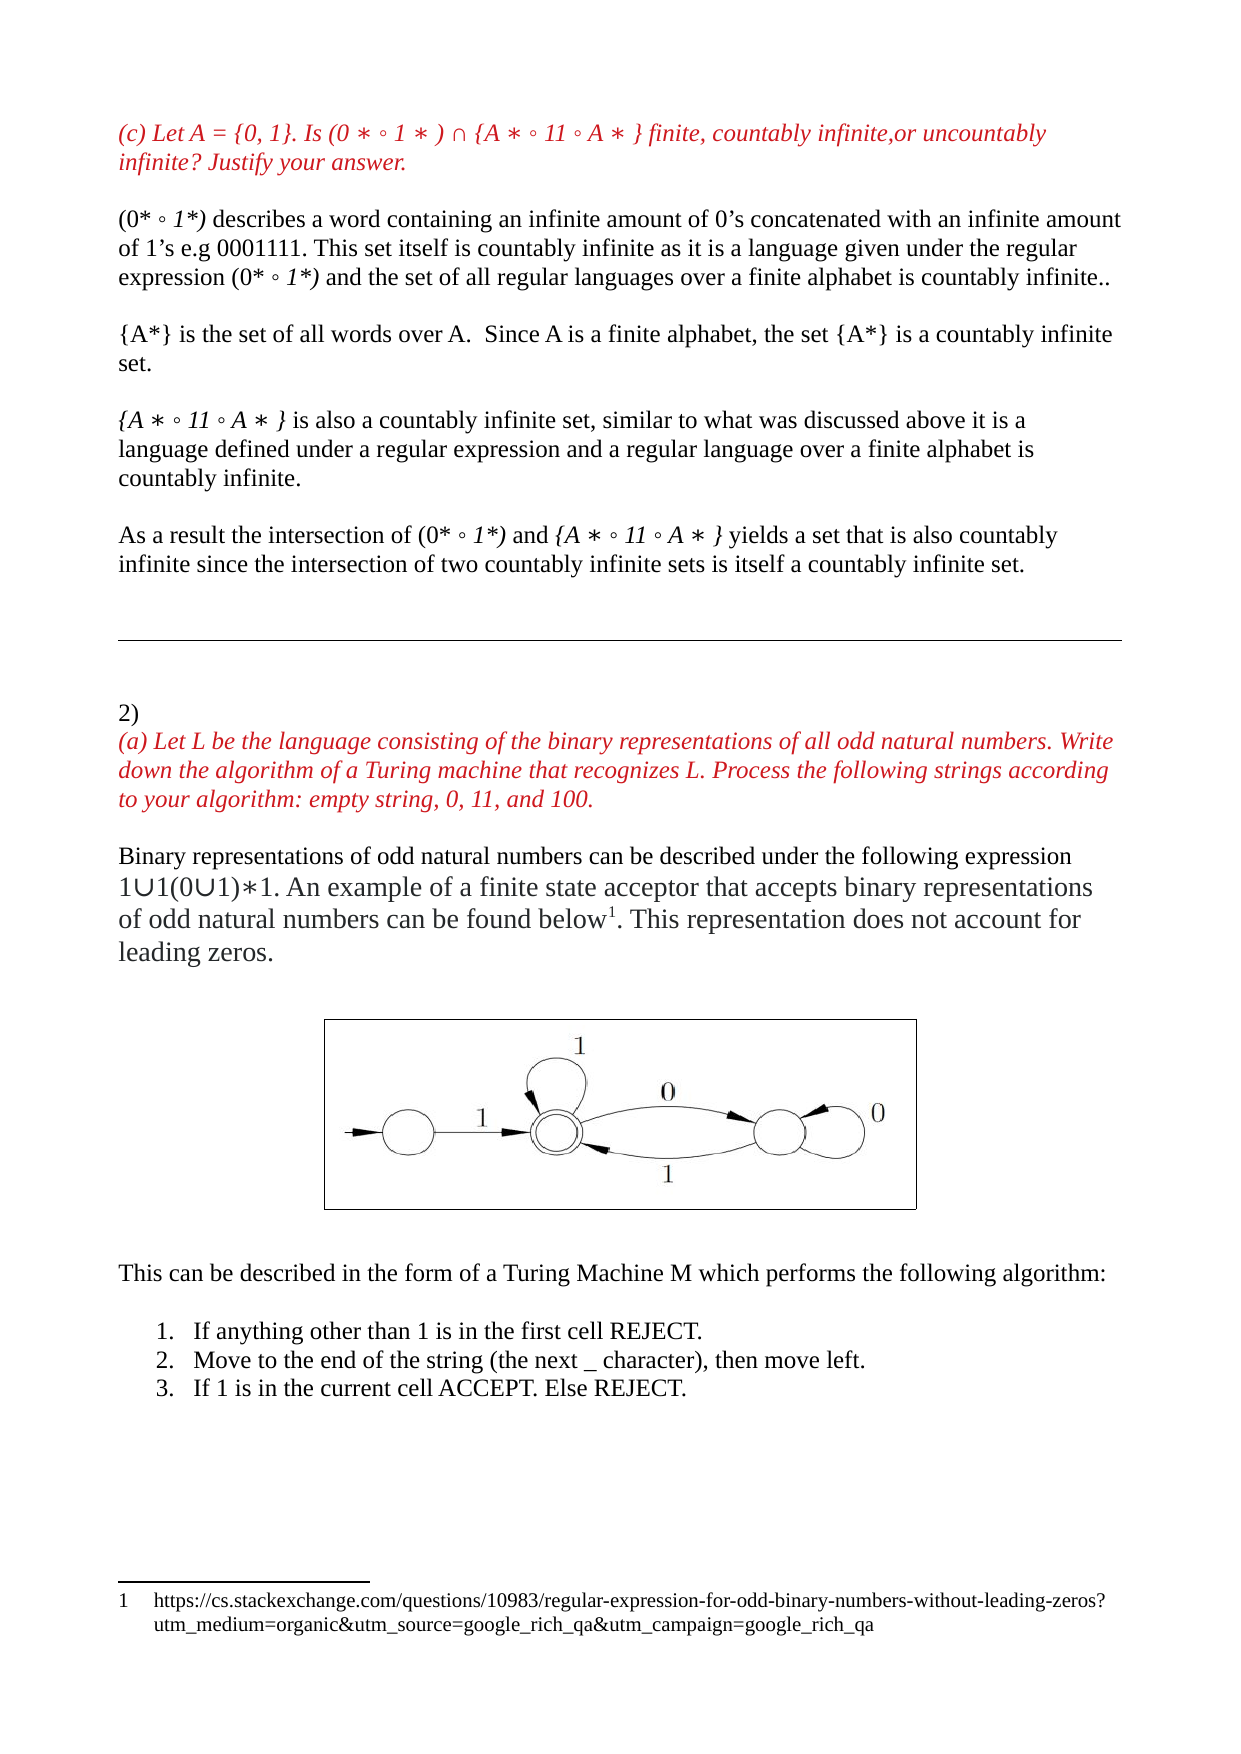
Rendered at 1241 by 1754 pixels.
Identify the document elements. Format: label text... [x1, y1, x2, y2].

text https://cs.stackexchange.com/questions/10983/regular-expression-for-odd-binary-numbers-without-leading-zeros?utm_medium=organic&utm_source=google_rich_qa&utm_campaign=google_rich_qa [118, 1588, 1122, 1636]
text {A*} is the set of all words over A. Since A is a finite alphabet, the set {A*} is a countably infinite set. [118, 319, 1122, 377]
list If anything other than 1 is in the first cell REJECT. [156, 1316, 1122, 1345]
text {A ∗ ◦ 11 ◦ A ∗ } is also a countably infinite set, similar to what was discussed above it is a language defined under a regular expression and a regular language over a finite alphabet is countably infinite. [118, 406, 1122, 492]
text (0* ◦ 1*) describes a word containing an infinite amount of 0’s concatenated with an infinite amount of 1’s e.g 0001111. This set itself is countably infinite as it is a language given under the regular expression (0* ◦ 1*) and the set of all regular languages over a finite alphabet is countably infinite.. [118, 204, 1122, 291]
text (c) Let A = {0, 1}. Is (0 ∗ ◦ 1 ∗ ) ∩ {A ∗ ◦ 11 ◦ A ∗ } finite, countably infinite,or uncountably infinite? Justify your answer. [118, 118, 1122, 176]
text As a result the intersection of (0* ◦ 1*) and {A ∗ ◦ 11 ◦ A ∗ } yields a set that is also countably infinite since the intersection of two countably infinite sets is itself a countably infinite set. [118, 521, 1122, 578]
list Move to the end of the string (the next _ character), then move left. [156, 1345, 1122, 1373]
text Binary representations of odd natural numbers can be described under the following expression 1∪1(0∪1)∗1. An example of a finite state acceptor that accepts binary representations of odd natural numbers can be found below. This representation does not account for leading zeros. [118, 841, 1122, 967]
picture [327, 1021, 914, 1206]
text 2) [118, 698, 1122, 726]
list If 1 is in the current cell ACCEPT. Else REJECT. [156, 1373, 1122, 1402]
text (a) Let L be the language consisting of the binary representations of all odd natural numbers. Write down the algorithm of a Turing machine that recognizes L. Process the following strings according to your algorithm: empty string, 0, 11, and 100. [118, 726, 1122, 813]
text This can be described in the form of a Turing Machine M which performs the following algorithm: [118, 1258, 1122, 1287]
